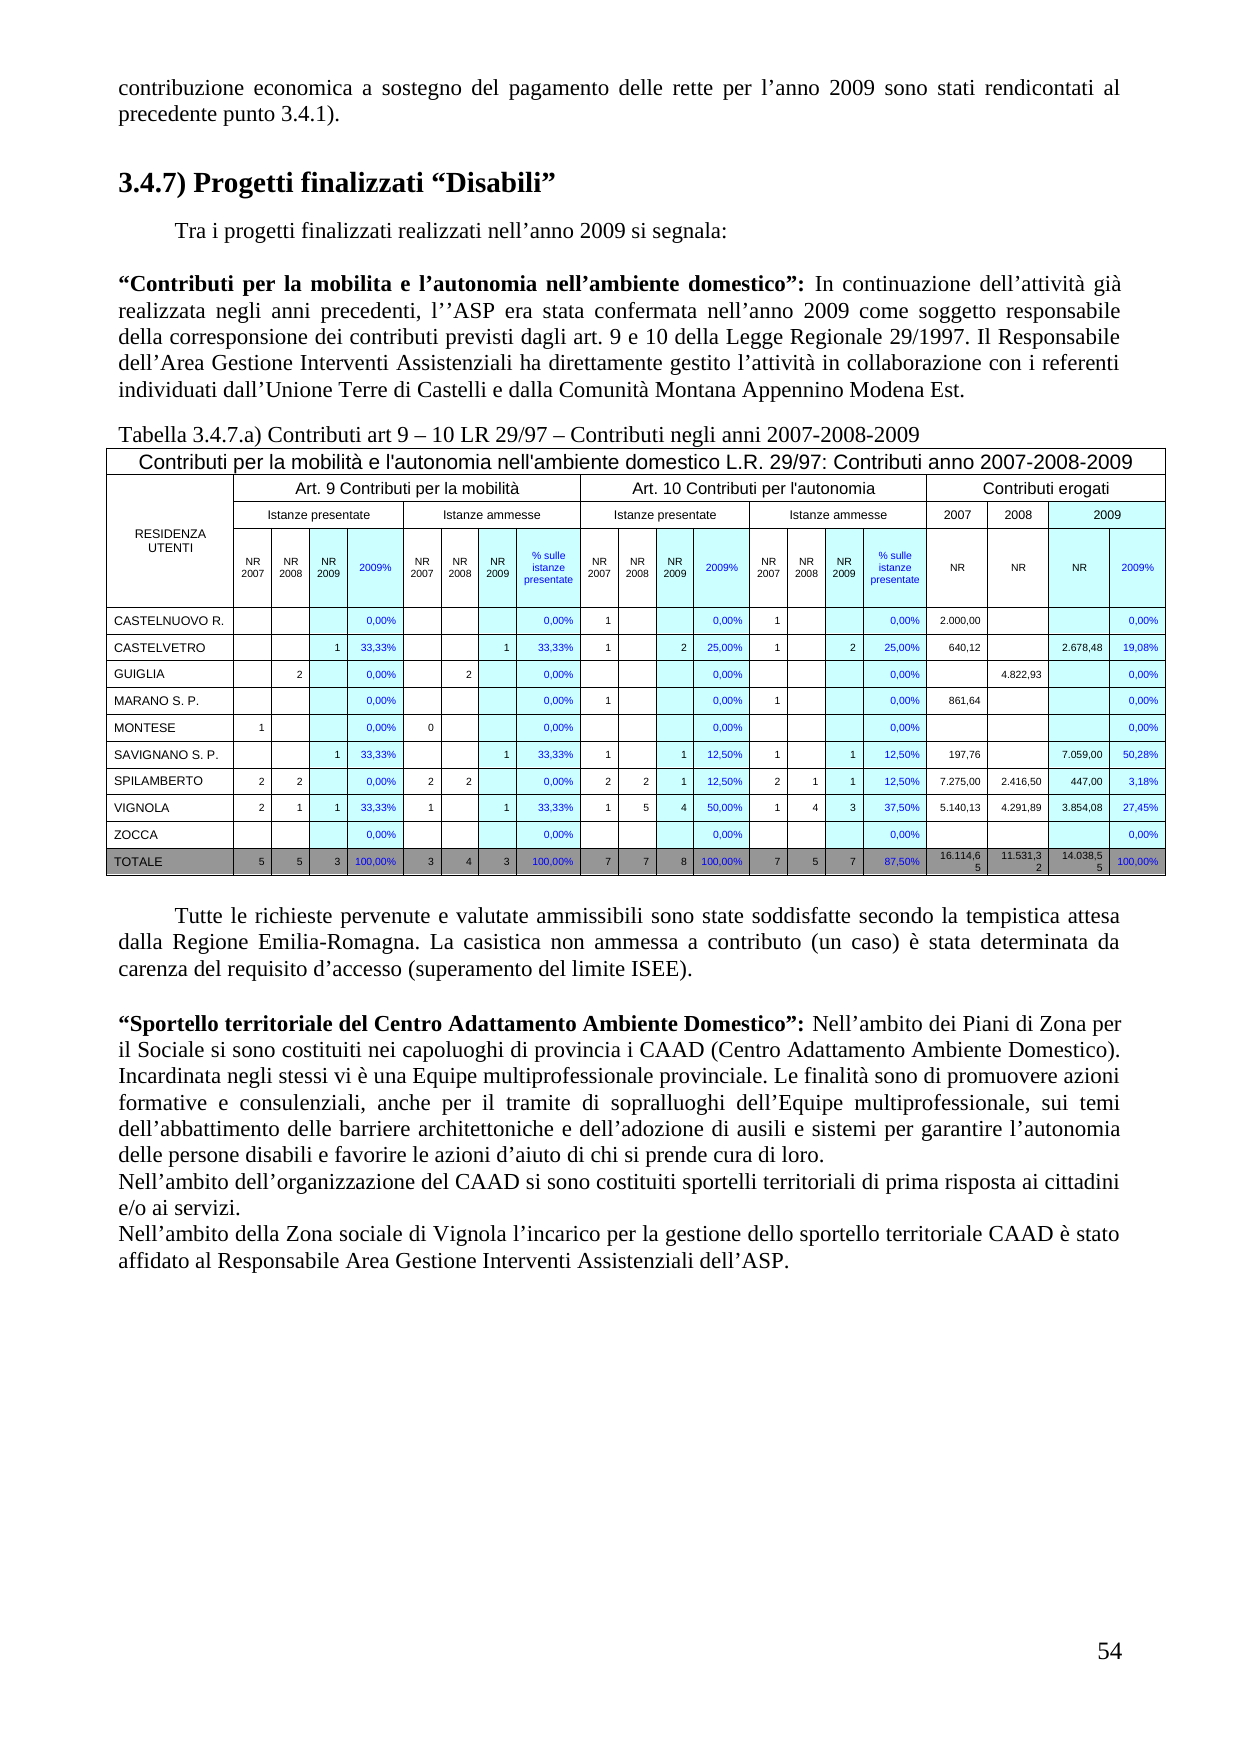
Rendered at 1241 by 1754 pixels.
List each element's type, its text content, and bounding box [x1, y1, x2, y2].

table_cell 8 [657, 849, 693, 874]
table_cell [234, 822, 271, 848]
table_cell 0,00% [1110, 608, 1165, 633]
table_cell 1 [826, 742, 863, 767]
table_cell [826, 608, 863, 633]
table_cell TOTALE [107, 849, 233, 874]
table_cell [479, 822, 516, 848]
table_cell [927, 661, 987, 687]
table_cell 12,50% [864, 742, 926, 767]
table_cell 12,50% [864, 769, 926, 794]
table_cell 87,50% [864, 849, 926, 874]
text Nell’ambito della Zona sociale di Vignola l’incarico per la gestione dello sportello territoriale CAAD è stato affidato al Responsabile Area Gestione Interventi Assistenziali dell’ASP. [118, 1221, 1122, 1273]
table_cell [234, 635, 271, 660]
table_cell 0,00% [517, 608, 580, 633]
table_cell 0,00% [864, 822, 926, 848]
table_cell 1 [310, 635, 347, 660]
table_cell 2 [619, 769, 656, 794]
table_cell 3 [826, 795, 863, 821]
table_cell [442, 742, 478, 767]
table_cell [988, 608, 1048, 633]
table_cell Istanze ammesse [404, 502, 580, 528]
table_cell 100,00% [348, 849, 403, 874]
table_cell [657, 822, 693, 848]
table_cell [619, 635, 656, 660]
table_cell 11.531,32 [988, 849, 1048, 874]
table_cell 0,00% [348, 688, 403, 714]
table_cell 1 [788, 769, 825, 794]
table_cell GUIGLIA [107, 661, 233, 687]
table_cell NR 2007 [234, 529, 271, 607]
table_cell [234, 688, 271, 714]
table_cell 0,00% [864, 661, 926, 687]
table_cell 1 [750, 688, 787, 714]
table_cell 16.114,65 [927, 849, 987, 874]
table_cell [581, 715, 618, 741]
table_cell 33,33% [517, 635, 580, 660]
table_cell 1 [750, 635, 787, 660]
table_cell [788, 715, 825, 741]
table_cell NR 2008 [788, 529, 825, 607]
table_cell [404, 608, 441, 633]
table_cell 2.416,50 [988, 769, 1048, 794]
table_cell NR 2007 [750, 529, 787, 607]
table_cell [619, 715, 656, 741]
table_cell [581, 822, 618, 848]
table_cell [581, 661, 618, 687]
table_cell 2 [750, 769, 787, 794]
text Tutte le richieste pervenute e valutate ammissibili sono state soddisfatte secondo la tempistica attesa dalla Regione Emilia-Romagna. La casistica non ammessa a contributo (un caso) è stata determinata da carenza del requisito d’accesso (superamento del limite ISEE). [118, 902, 1122, 981]
table_cell [442, 795, 478, 821]
table_cell 1 [750, 608, 787, 633]
table_cell MARANO S. P. [107, 688, 233, 714]
table_cell 7 [581, 849, 618, 874]
table_cell [310, 715, 347, 741]
table_cell [788, 742, 825, 767]
text “Sportello territoriale del Centro Adattamento Ambiente Domestico”: Nell’ambito dei Piani di Zona per il Sociale si sono costituiti nei capoluoghi di provincia i CAAD (Centro Adattamento Ambiente Domestico). Incardinata negli stessi vi è una Equipe multiprofessionale provinciale. Le finalità sono di promuovere azioni formative e consulenziali, anche per il tramite di sopralluoghi dell’Equipe multiprofessionale, sui temi dell’abbattimento delle barriere architettoniche e dell’adozione di ausili e sistemi per garantire l’autonomia delle persone disabili e favorire le azioni d’aiuto di chi si prende cura di loro. [118, 1010, 1122, 1168]
table_cell Art. 10 Contributi per l'autonomia [581, 475, 926, 501]
table_cell NR [1049, 529, 1109, 607]
table_cell [826, 688, 863, 714]
table_cell 33,33% [348, 795, 403, 821]
table_cell [479, 688, 516, 714]
table_cell 2 [272, 769, 309, 794]
table_cell [272, 688, 309, 714]
table_cell 640,12 [927, 635, 987, 660]
table_cell 1 [657, 769, 693, 794]
table_cell 12,50% [694, 769, 749, 794]
table_cell 1 [234, 715, 271, 741]
table_cell % sulle istanze presentate [517, 529, 580, 607]
table_cell [1049, 661, 1109, 687]
table_cell NR 2009 [826, 529, 863, 607]
table_cell [619, 822, 656, 848]
table_cell Art. 9 Contributi per la mobilità [234, 475, 580, 501]
table_cell 7 [619, 849, 656, 874]
table_cell 1 [826, 769, 863, 794]
table_cell [826, 822, 863, 848]
table_cell [657, 608, 693, 633]
table_cell 4 [657, 795, 693, 821]
table_cell 100,00% [694, 849, 749, 874]
table_cell 2009% [1110, 529, 1165, 607]
table_cell [927, 822, 987, 848]
table_cell [234, 661, 271, 687]
table_cell 5 [788, 849, 825, 874]
table_cell [442, 635, 478, 660]
table_cell 2.678,48 [1049, 635, 1109, 660]
table_cell 27,45% [1110, 795, 1165, 821]
table_cell Istanze presentate [234, 502, 403, 528]
table_cell 0,00% [864, 688, 926, 714]
table_cell 0,00% [348, 715, 403, 741]
table_cell 4 [442, 849, 478, 874]
table_cell [442, 608, 478, 633]
table_cell NR 2008 [619, 529, 656, 607]
table_cell 100,00% [517, 849, 580, 874]
table_cell 5 [619, 795, 656, 821]
table_cell 0,00% [1110, 688, 1165, 714]
table_cell 100,00% [1110, 849, 1165, 874]
table_cell [1049, 715, 1109, 741]
table_cell [657, 661, 693, 687]
table_cell 50,28% [1110, 742, 1165, 767]
table_cell 0,00% [694, 822, 749, 848]
table_cell 0 [404, 715, 441, 741]
table_cell 50,00% [694, 795, 749, 821]
table_cell [404, 688, 441, 714]
table_cell 1 [581, 688, 618, 714]
table_cell 3 [404, 849, 441, 874]
table_cell [272, 635, 309, 660]
table_cell [1049, 822, 1109, 848]
table_cell 2008 [988, 502, 1048, 528]
table_cell 7.059,00 [1049, 742, 1109, 767]
table_cell [927, 715, 987, 741]
table_cell [619, 742, 656, 767]
table_cell 2009% [348, 529, 403, 607]
table_cell 1 [581, 742, 618, 767]
table_cell [619, 608, 656, 633]
table_cell [657, 688, 693, 714]
table_cell 5 [272, 849, 309, 874]
table_cell [988, 742, 1048, 767]
table_cell VIGNOLA [107, 795, 233, 821]
table_cell 0,00% [694, 661, 749, 687]
table_cell CASTELVETRO [107, 635, 233, 660]
table_cell 3,18% [1110, 769, 1165, 794]
table_cell [750, 822, 787, 848]
text contribuzione economica a sostegno del pagamento delle rette per l’anno 2009 sono stati rendicontati al precedente punto 3.4.1). [118, 74, 1122, 127]
table_cell 0,00% [694, 715, 749, 741]
table_cell NR [927, 529, 987, 607]
table_cell [272, 822, 309, 848]
table_cell SAVIGNANO S. P. [107, 742, 233, 767]
table_cell [310, 661, 347, 687]
table_cell 1 [272, 795, 309, 821]
list Progetti finalizzati “Disabili” [118, 165, 1122, 198]
table_cell 2 [442, 661, 478, 687]
table_cell NR 2007 [581, 529, 618, 607]
table_cell 7 [826, 849, 863, 874]
table_cell 2 [234, 795, 271, 821]
table_cell NR 2008 [442, 529, 478, 607]
table_cell 33,33% [517, 742, 580, 767]
table_cell 861,64 [927, 688, 987, 714]
table_cell 2 [657, 635, 693, 660]
table_cell 1 [479, 795, 516, 821]
text “Contributi per la mobilita e l’autonomia nell’ambiente domestico”: In continuazione dell’attività già realizzata negli anni precedenti, l’’ASP era stata confermata nell’anno 2009 come soggetto responsabile della corresponsione dei contributi previsti dagli art. 9 e 10 della Legge Regionale 29/1997. Il Responsabile dell’Area Gestione Interventi Assistenziali ha direttamente gestito l’attività in collaborazione con i referenti individuati dall’Unione Terre di Castelli e dalla Comunità Montana Appennino Modena Est. [118, 270, 1122, 402]
table_cell [988, 822, 1048, 848]
table_cell 2 [581, 769, 618, 794]
table_cell 14.038,55 [1049, 849, 1109, 874]
table_cell 0,00% [694, 688, 749, 714]
table_cell % sulle istanze presentate [864, 529, 926, 607]
text Tabella 3.4.7.a) Contributi art 9 – 10 LR 29/97 – Contributi negli anni 2007-2008-2009 [118, 421, 1122, 448]
table_cell [310, 822, 347, 848]
table_cell [788, 688, 825, 714]
table_cell 4.291,89 [988, 795, 1048, 821]
table_cell 2 [826, 635, 863, 660]
table_cell [788, 608, 825, 633]
table_cell [988, 688, 1048, 714]
table_cell Istanze ammesse [750, 502, 926, 528]
table_cell 2009% [694, 529, 749, 607]
table_cell MONTESE [107, 715, 233, 741]
table_cell 0,00% [348, 769, 403, 794]
table_cell [404, 742, 441, 767]
table_cell 25,00% [864, 635, 926, 660]
table_cell 0,00% [864, 608, 926, 633]
table_cell 0,00% [694, 608, 749, 633]
table_cell 4.822,93 [988, 661, 1048, 687]
table_cell 0,00% [517, 822, 580, 848]
table_cell 1 [581, 795, 618, 821]
table_cell [442, 715, 478, 741]
table_cell NR 2009 [657, 529, 693, 607]
table_cell 12,50% [694, 742, 749, 767]
table_cell [310, 769, 347, 794]
table_cell [657, 715, 693, 741]
table_cell NR 2007 [404, 529, 441, 607]
table_cell [234, 742, 271, 767]
table_cell 1 [479, 635, 516, 660]
table_cell 2 [442, 769, 478, 794]
table_cell 7 [750, 849, 787, 874]
table_cell [1049, 608, 1109, 633]
table_cell 0,00% [517, 688, 580, 714]
table_cell 2007 [927, 502, 987, 528]
table_cell [826, 661, 863, 687]
table_cell [788, 822, 825, 848]
table_cell 33,33% [348, 742, 403, 767]
table_cell [404, 661, 441, 687]
table_cell 0,00% [1110, 661, 1165, 687]
table_cell 19,08% [1110, 635, 1165, 660]
table_cell [404, 635, 441, 660]
table_cell [442, 822, 478, 848]
table_cell 1 [657, 742, 693, 767]
table_cell 2 [234, 769, 271, 794]
table_cell [788, 635, 825, 660]
table_cell 1 [750, 742, 787, 767]
table_cell 0,00% [864, 715, 926, 741]
table_cell RESIDENZA UTENTI [107, 475, 233, 607]
table_cell 7.275,00 [927, 769, 987, 794]
table_cell Istanze presentate [581, 502, 749, 528]
table_cell [619, 661, 656, 687]
table_cell 0,00% [517, 769, 580, 794]
table_cell [479, 661, 516, 687]
table_cell 1 [310, 742, 347, 767]
table_cell 1 [581, 608, 618, 633]
table_cell [404, 822, 441, 848]
table_cell 3 [479, 849, 516, 874]
table_cell Contributi erogati [927, 475, 1165, 501]
table_cell NR 2009 [310, 529, 347, 607]
table_cell [1049, 688, 1109, 714]
table_cell 0,00% [348, 661, 403, 687]
table_cell [272, 608, 309, 633]
table_cell 37,50% [864, 795, 926, 821]
table_cell NR 2008 [272, 529, 309, 607]
table_cell [826, 715, 863, 741]
table_cell [479, 715, 516, 741]
table_cell 0,00% [348, 822, 403, 848]
table_cell [310, 688, 347, 714]
table_header Contributi per la mobilità e l'autonomia nell'ambiente domestico L.R. 29/97: Contributi anno 2007-2008-2009 [107, 449, 1165, 474]
table_cell CASTELNUOVO R. [107, 608, 233, 633]
table_cell 3.854,08 [1049, 795, 1109, 821]
table_cell [788, 661, 825, 687]
table_cell [750, 715, 787, 741]
table_cell 2 [272, 661, 309, 687]
table_cell 5.140,13 [927, 795, 987, 821]
table_cell 197,76 [927, 742, 987, 767]
table_cell [619, 688, 656, 714]
table_cell 3 [310, 849, 347, 874]
table_cell 4 [788, 795, 825, 821]
table_cell 2.000,00 [927, 608, 987, 633]
table_cell [272, 715, 309, 741]
table_cell 1 [310, 795, 347, 821]
table_cell 33,33% [517, 795, 580, 821]
text Nell’ambito dell’organizzazione del CAAD si sono costituiti sportelli territoriali di prima risposta ai cittadini e/o ai servizi. [118, 1168, 1122, 1221]
table_cell [750, 661, 787, 687]
table_cell [479, 608, 516, 633]
table_cell 0,00% [517, 715, 580, 741]
table_cell [234, 608, 271, 633]
table_cell 5 [234, 849, 271, 874]
table_cell 0,00% [1110, 715, 1165, 741]
table_cell [988, 715, 1048, 741]
text Tra i progetti finalizzati realizzati nell’anno 2009 si segnala: [118, 218, 1122, 244]
table_cell SPILAMBERTO [107, 769, 233, 794]
table_cell [310, 608, 347, 633]
table_cell 447,00 [1049, 769, 1109, 794]
table_cell [988, 635, 1048, 660]
table_cell [442, 688, 478, 714]
table_cell 0,00% [348, 608, 403, 633]
table_cell ZOCCA [107, 822, 233, 848]
table_cell 0,00% [1110, 822, 1165, 848]
table_cell 1 [404, 795, 441, 821]
table_cell NR [988, 529, 1048, 607]
table_cell NR 2009 [479, 529, 516, 607]
table_cell 2009 [1049, 502, 1165, 528]
table_cell 25,00% [694, 635, 749, 660]
table_cell 2 [404, 769, 441, 794]
table_cell 1 [750, 795, 787, 821]
table_cell 33,33% [348, 635, 403, 660]
table_cell [272, 742, 309, 767]
table_cell 0,00% [517, 661, 580, 687]
table_cell 1 [581, 635, 618, 660]
table_cell 1 [479, 742, 516, 767]
table_cell [479, 769, 516, 794]
